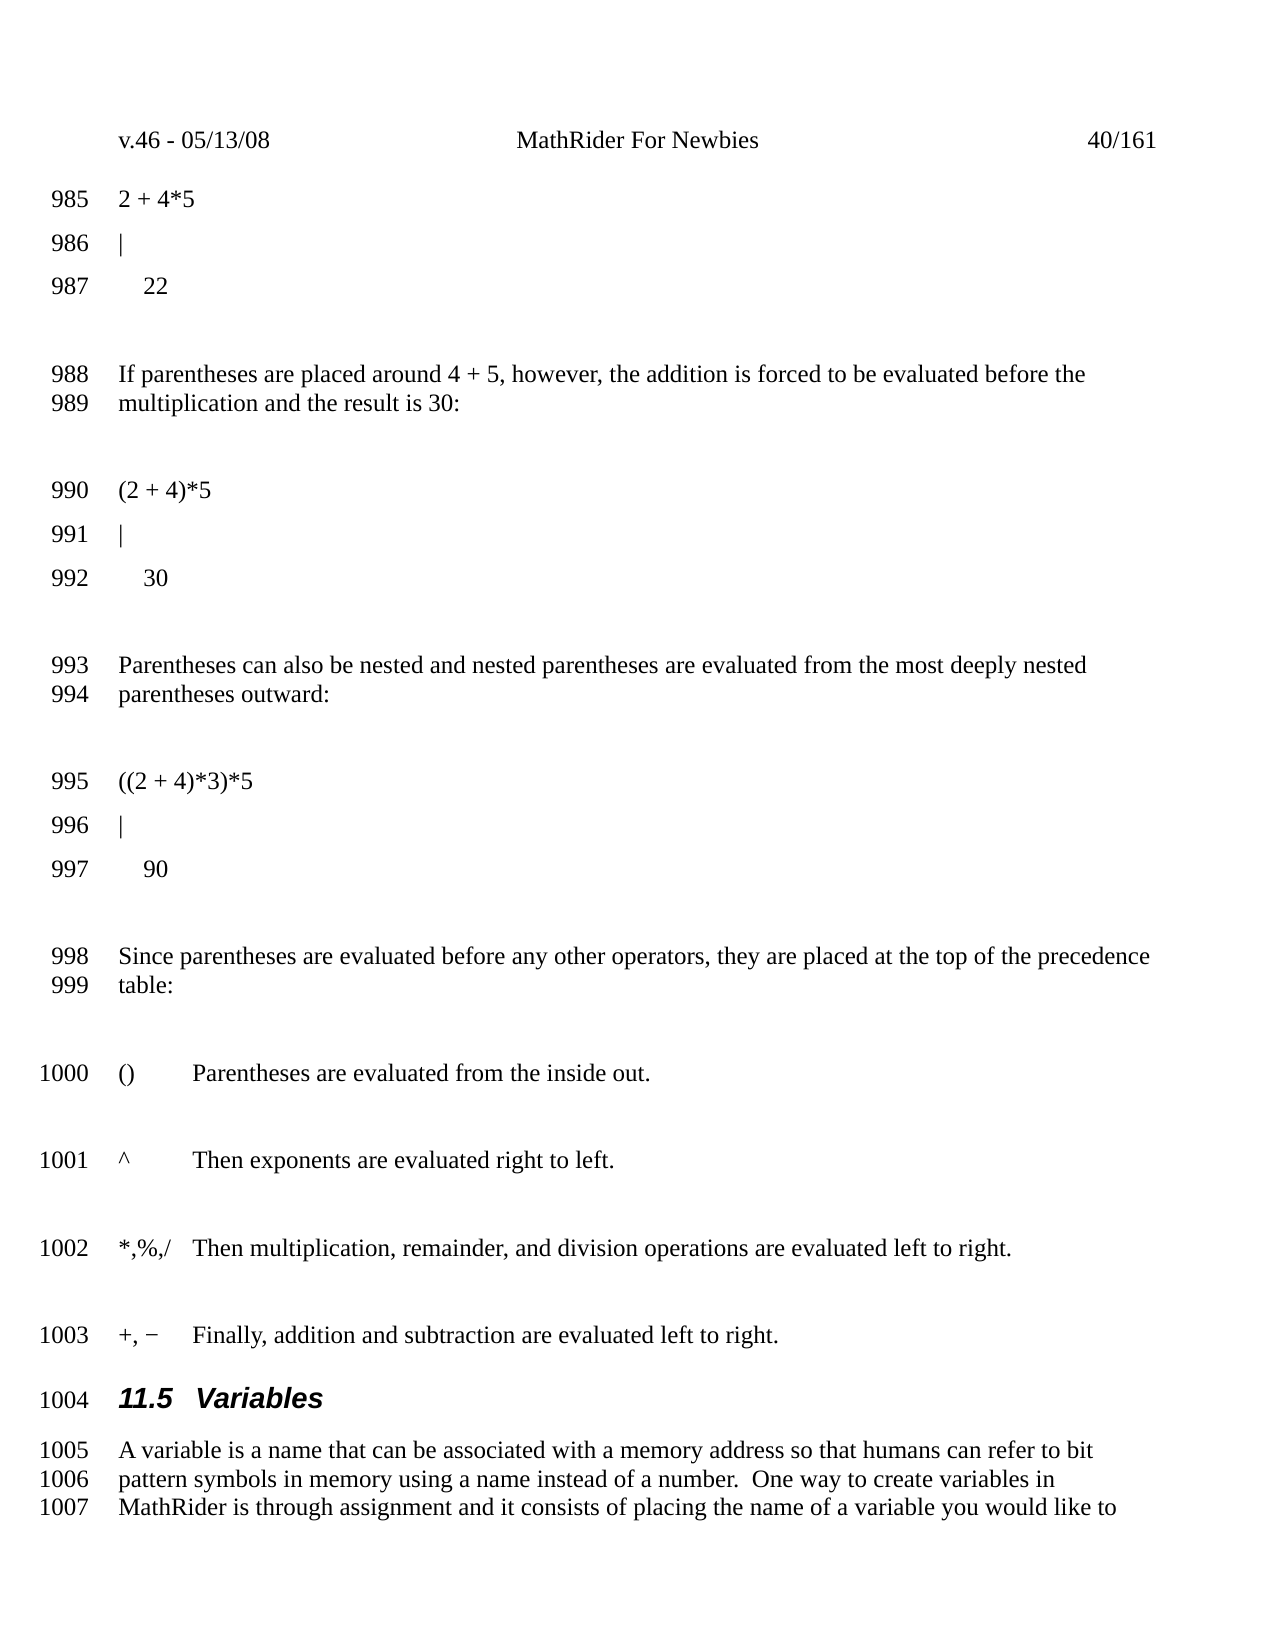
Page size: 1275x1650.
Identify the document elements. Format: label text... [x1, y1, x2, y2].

text 22 [118, 271, 1157, 300]
text Since parentheses are evaluated before any other operators, they are placed at the top of the precedence table: [118, 941, 1157, 999]
text Parentheses can also be nested and nested parentheses are evaluated from the most deeply nested parentheses outward: [118, 650, 1157, 708]
text (2 + 4)*5 [118, 475, 1157, 504]
subtitle Variables [118, 1381, 1157, 1415]
text +, − Finally, addition and subtraction are evaluated left to right. [118, 1320, 1157, 1349]
text 30 [118, 563, 1157, 591]
text If parentheses are placed around 4 + 5, however, the addition is forced to be evaluated before the multiplication and the result is 30: [118, 359, 1157, 416]
text *,%,/ Then multiplication, remainder, and division operations are evaluated left to right. [118, 1233, 1157, 1261]
text () Parentheses are evaluated from the inside out. [118, 1058, 1157, 1086]
text ((2 + 4)*3)*5 [118, 766, 1157, 795]
text | [118, 519, 1157, 548]
text ^ Then exponents are evaluated right to left. [118, 1145, 1157, 1174]
text 2 + 4*5 [118, 184, 1157, 213]
text | [118, 228, 1157, 256]
text A variable is a name that can be associated with a memory address so that humans can refer to bit pattern symbols in memory using a name instead of a number. One way to create variables in MathRider is through assignment and it consists of placing the name of a variable you would like to [118, 1435, 1157, 1521]
text | [118, 810, 1157, 839]
text 90 [118, 854, 1157, 883]
